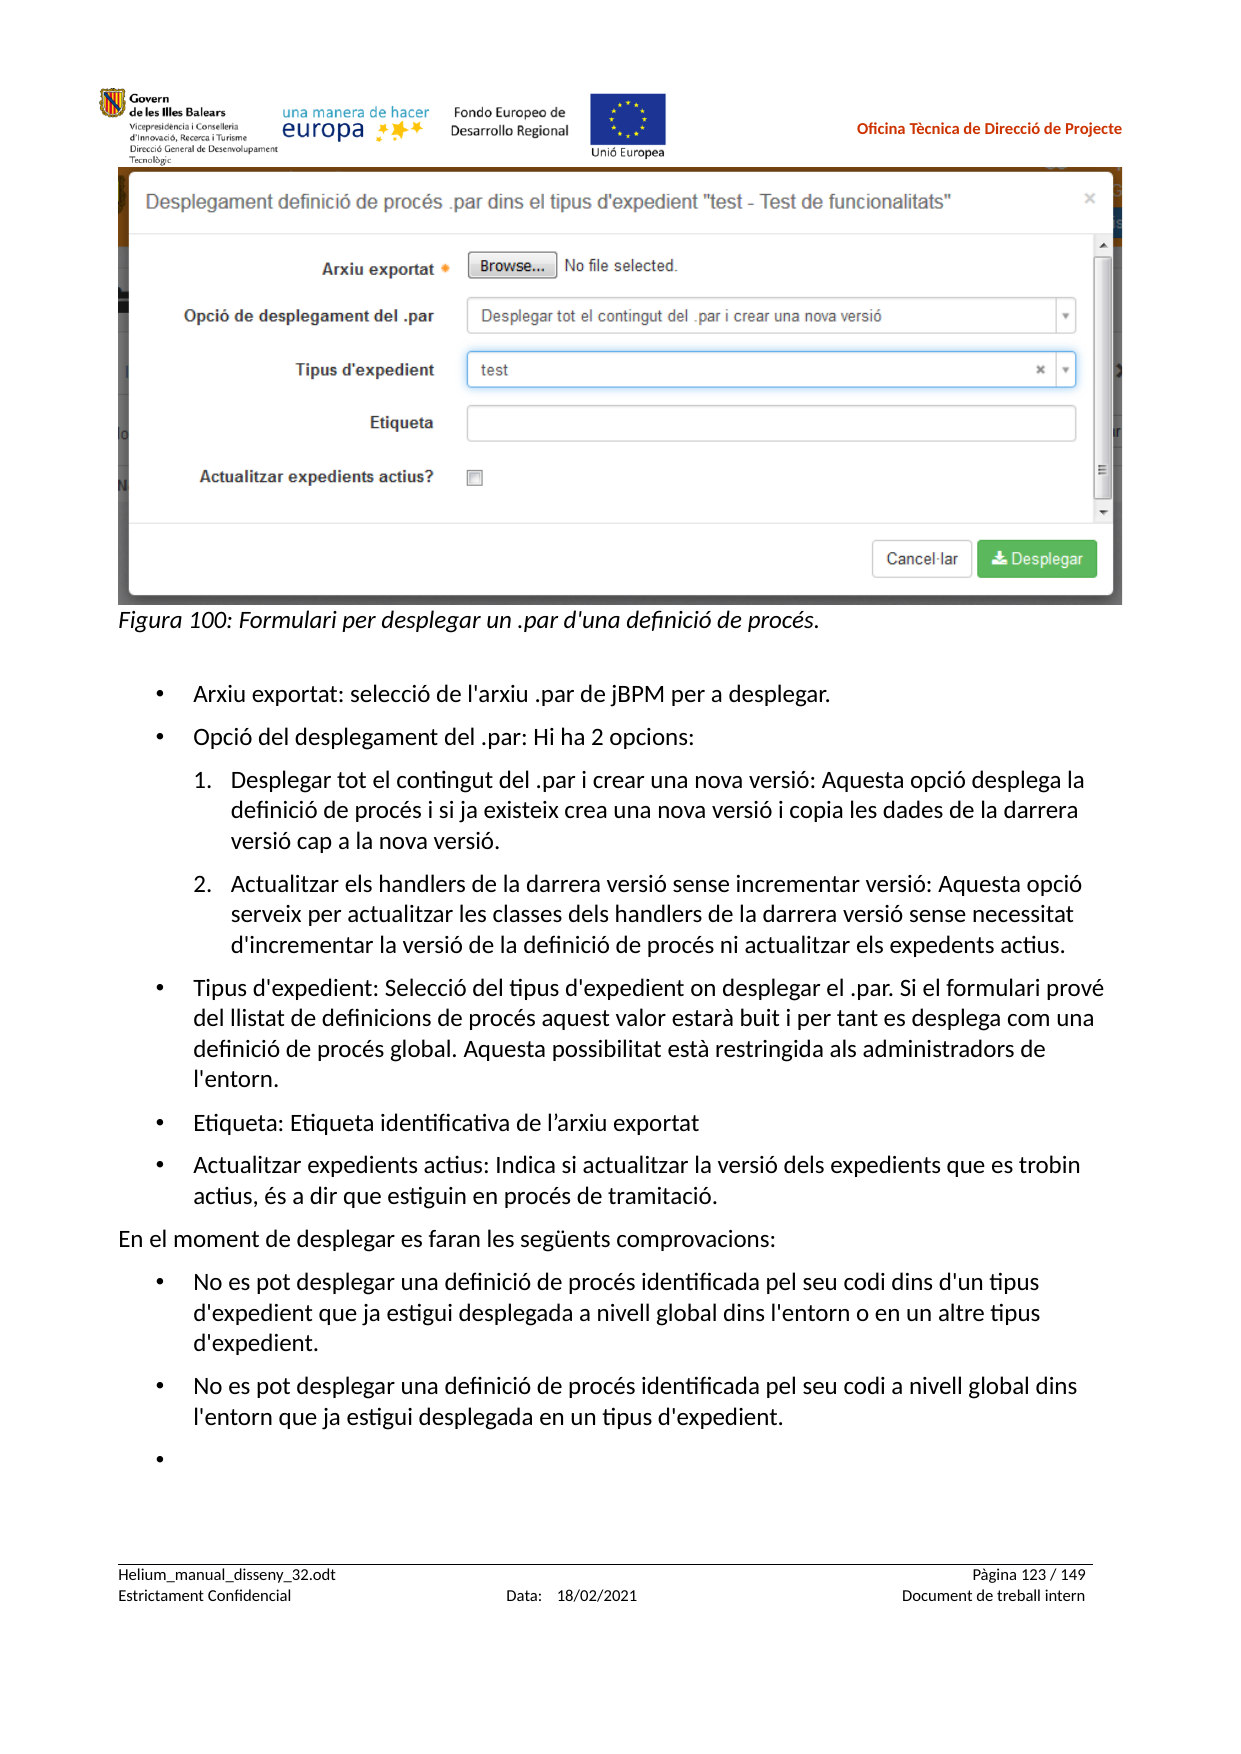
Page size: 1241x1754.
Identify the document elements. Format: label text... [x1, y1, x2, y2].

list Tipus d'expedient: Selecció del tipus d'expedient on desplegar el .par. Si el formulari prové del llistat de definicions de procés aquest valor estarà buit i per tant es desplega com una definició de procés global. Aquesta possibilitat està restringida als administradors de l'entorn. [156, 972, 1122, 1094]
text Figura 100: Formulari per desplegar un .par d'una definició de procés. [118, 605, 1122, 635]
text En el moment de desplegar es faran les següents comprovacions: [118, 1223, 1122, 1254]
list Desplegar tot el contingut del .par i crear una nova versió: Aquesta opció desplega la definició de procés i si ja existeix crea una nova versió i copia les dades de la darrera versió cap a la nova versió. [193, 764, 1122, 856]
list No es pot desplegar una definició de procés identificada pel seu codi a nivell global dins l'entorn que ja estigui desplegada en un tipus d'expedient. [156, 1370, 1122, 1431]
picture [99, 87, 668, 166]
list Actualitzar expedients actius: Indica si actualitzar la versió dels expedients que es trobin actius, és a dir que estiguin en procés de tramitació. [156, 1150, 1122, 1211]
list No es pot desplegar una definició de procés identificada pel seu codi dins d'un tipus d'expedient que ja estigui desplegada a nivell global dins l'entorn o en un altre tipus d'expedient. [156, 1266, 1122, 1358]
list Arxiu exportat: selecció de l'arxiu .par de jBPM per a desplegar. [156, 678, 1122, 708]
list Etiqueta: Etiqueta identificativa de l’arxiu exportat [156, 1107, 1122, 1137]
list Actualitzar els handlers de la darrera versió sense incrementar versió: Aquesta opció serveix per actualitzar les classes dels handlers de la darrera versió sense necessitat d'incrementar la versió de la definició de procés ni actualitzar els expedents actius. [193, 868, 1122, 959]
picture [118, 167, 1123, 605]
list Opció del desplegament del .par: Hi ha 2 opcions: [156, 721, 1122, 751]
